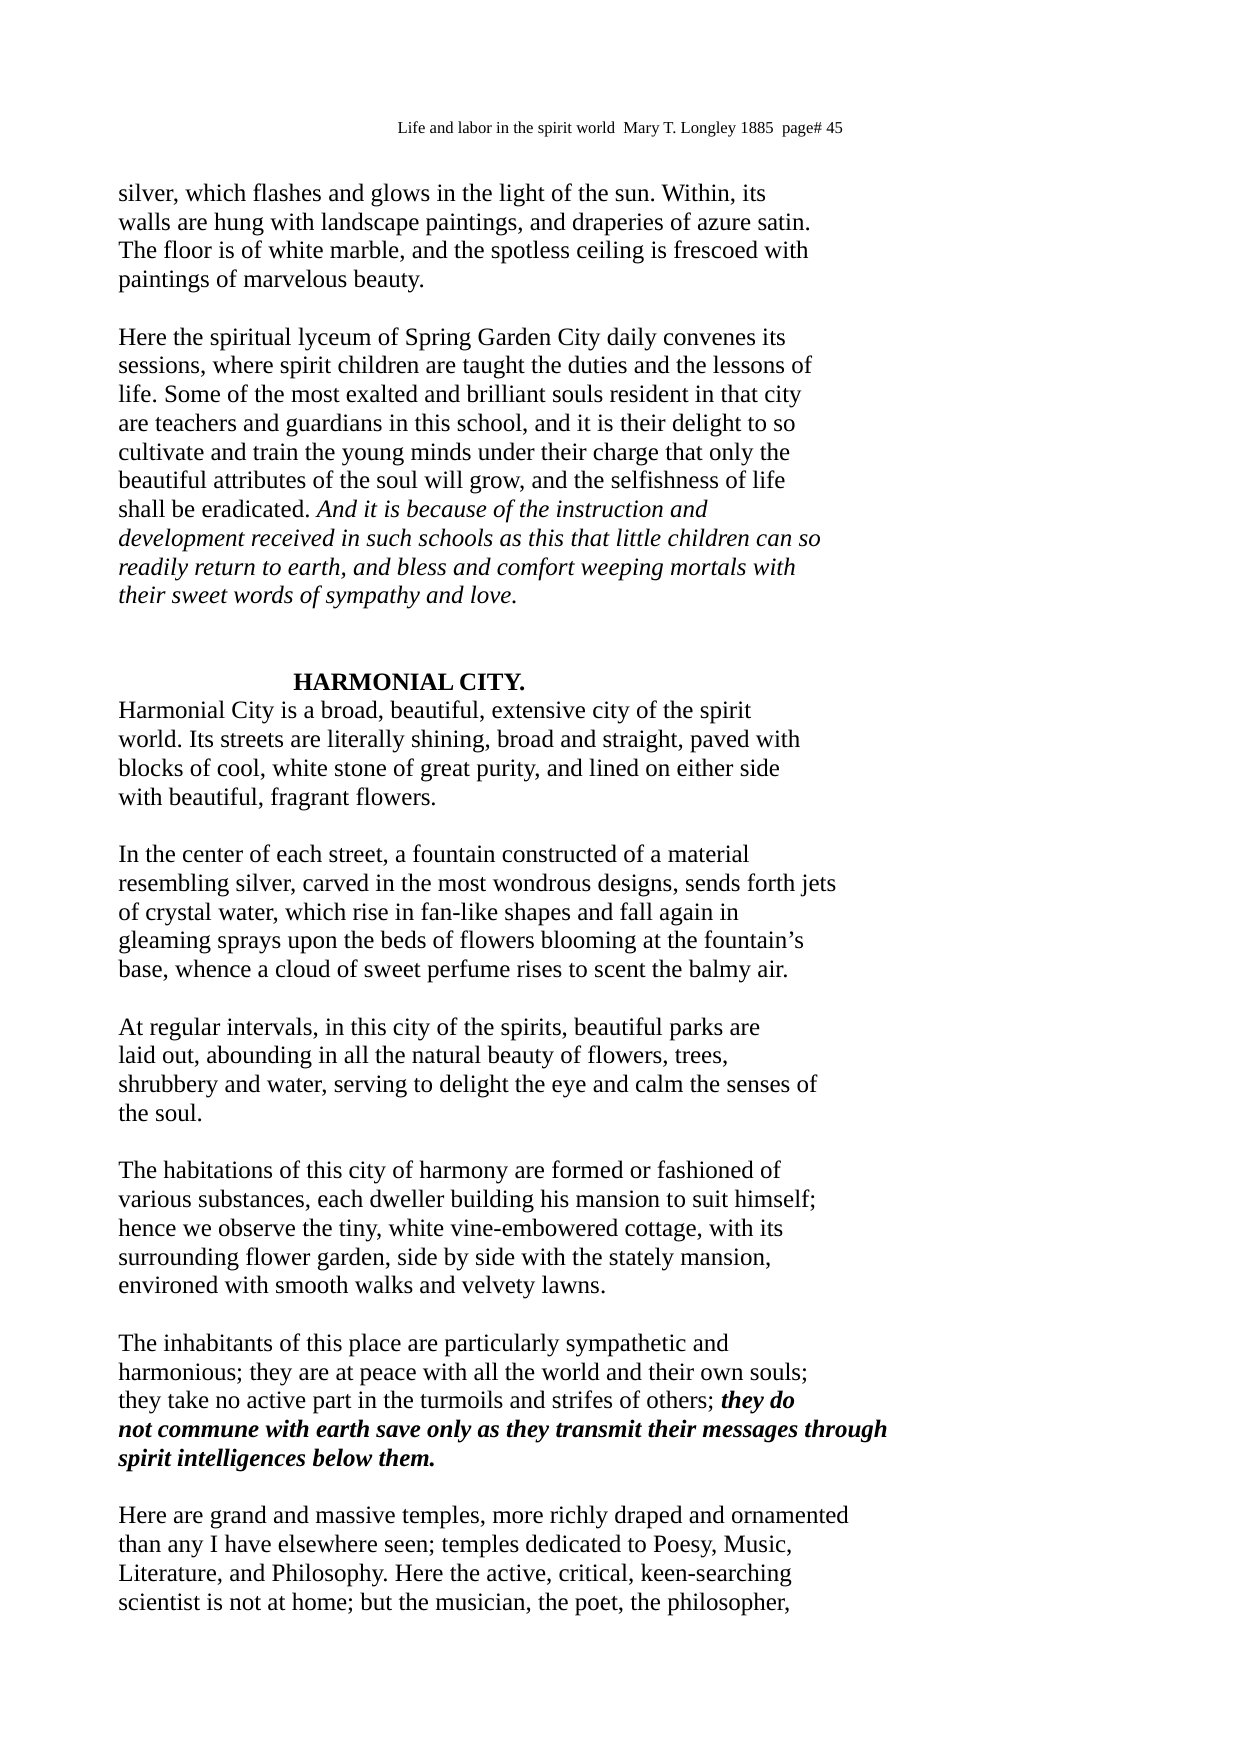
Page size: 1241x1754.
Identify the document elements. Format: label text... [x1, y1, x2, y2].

text silver, which flashes and glows in the light of the sun. Within, its [118, 178, 1122, 207]
text scientist is not at home; but the musician, the poet, the philosopher, [118, 1587, 1122, 1616]
text environed with smooth walks and velvety lawns. [118, 1271, 1122, 1299]
text The habitations of this city of harmony are formed or fashioned of [118, 1156, 1122, 1184]
text shall be eradicated. And it is because of the instruction and [118, 494, 1122, 523]
text development received in such schools as this that little children can so [118, 523, 1122, 552]
text with beautiful, fragrant flowers. [118, 782, 1122, 811]
text resembling silver, carved in the most wondrous designs, sends forth jets [118, 868, 1122, 897]
text Literature, and Philosophy. Here the active, critical, keen-searching [118, 1558, 1122, 1587]
text walls are hung with landscape paintings, and draperies of azure satin. [118, 207, 1122, 236]
text Here are grand and massive temples, more richly draped and ornamented [118, 1501, 1122, 1529]
text blocks of cool, white stone of great purity, and lined on either side [118, 753, 1122, 782]
text not commune with earth save only as they transmit their messages through [118, 1414, 1122, 1443]
text sessions, where spirit children are taught the duties and the lessons of [118, 351, 1122, 379]
text cultivate and train the young minds under their charge that only the [118, 437, 1122, 466]
text surrounding flower garden, side by side with the stately mansion, [118, 1242, 1122, 1271]
text life. Some of the most exalted and brilliant souls resident in that city [118, 379, 1122, 408]
text they take no active part in the turmoils and strifes of others; they do [118, 1386, 1122, 1414]
text HARMONIAL CITY. [118, 667, 1122, 696]
text readily return to earth, and bless and comfort weeping mortals with [118, 552, 1122, 581]
text beautiful attributes of the soul will grow, and the selfishness of life [118, 466, 1122, 494]
text Here the spiritual lyceum of Spring Garden City daily convenes its [118, 322, 1122, 351]
text At regular intervals, in this city of the spirits, beautiful parks are [118, 1012, 1122, 1041]
text Harmonial City is a broad, beautiful, extensive city of the spirit [118, 696, 1122, 724]
text The floor is of white marble, and the spotless ceiling is frescoed with [118, 236, 1122, 264]
text spirit intelligences below them. [118, 1443, 1122, 1472]
text The inhabitants of this place are particularly sympathetic and [118, 1328, 1122, 1357]
text shrubbery and water, serving to delight the eye and calm the senses of [118, 1069, 1122, 1098]
text than any I have elsewhere seen; temples dedicated to Poesy, Music, [118, 1529, 1122, 1558]
text various substances, each dweller building his mansion to suit himself; [118, 1184, 1122, 1213]
text gleaming sprays upon the beds of flowers blooming at the fountain’s [118, 926, 1122, 954]
text In the center of each street, a fountain constructed of a material [118, 839, 1122, 868]
text their sweet words of sympathy and love. [118, 581, 1122, 609]
text harmonious; they are at peace with all the world and their own souls; [118, 1357, 1122, 1386]
text paintings of marvelous beauty. [118, 264, 1122, 293]
text of crystal water, which rise in fan-like shapes and fall again in [118, 897, 1122, 926]
text base, whence a cloud of sweet perfume rises to scent the balmy air. [118, 954, 1122, 983]
text are teachers and guardians in this school, and it is their delight to so [118, 408, 1122, 437]
text hence we observe the tiny, white vine-embowered cottage, with its [118, 1213, 1122, 1242]
text laid out, abounding in all the natural beauty of flowers, trees, [118, 1041, 1122, 1069]
text world. Its streets are literally shining, broad and straight, paved with [118, 724, 1122, 753]
text the soul. [118, 1098, 1122, 1127]
